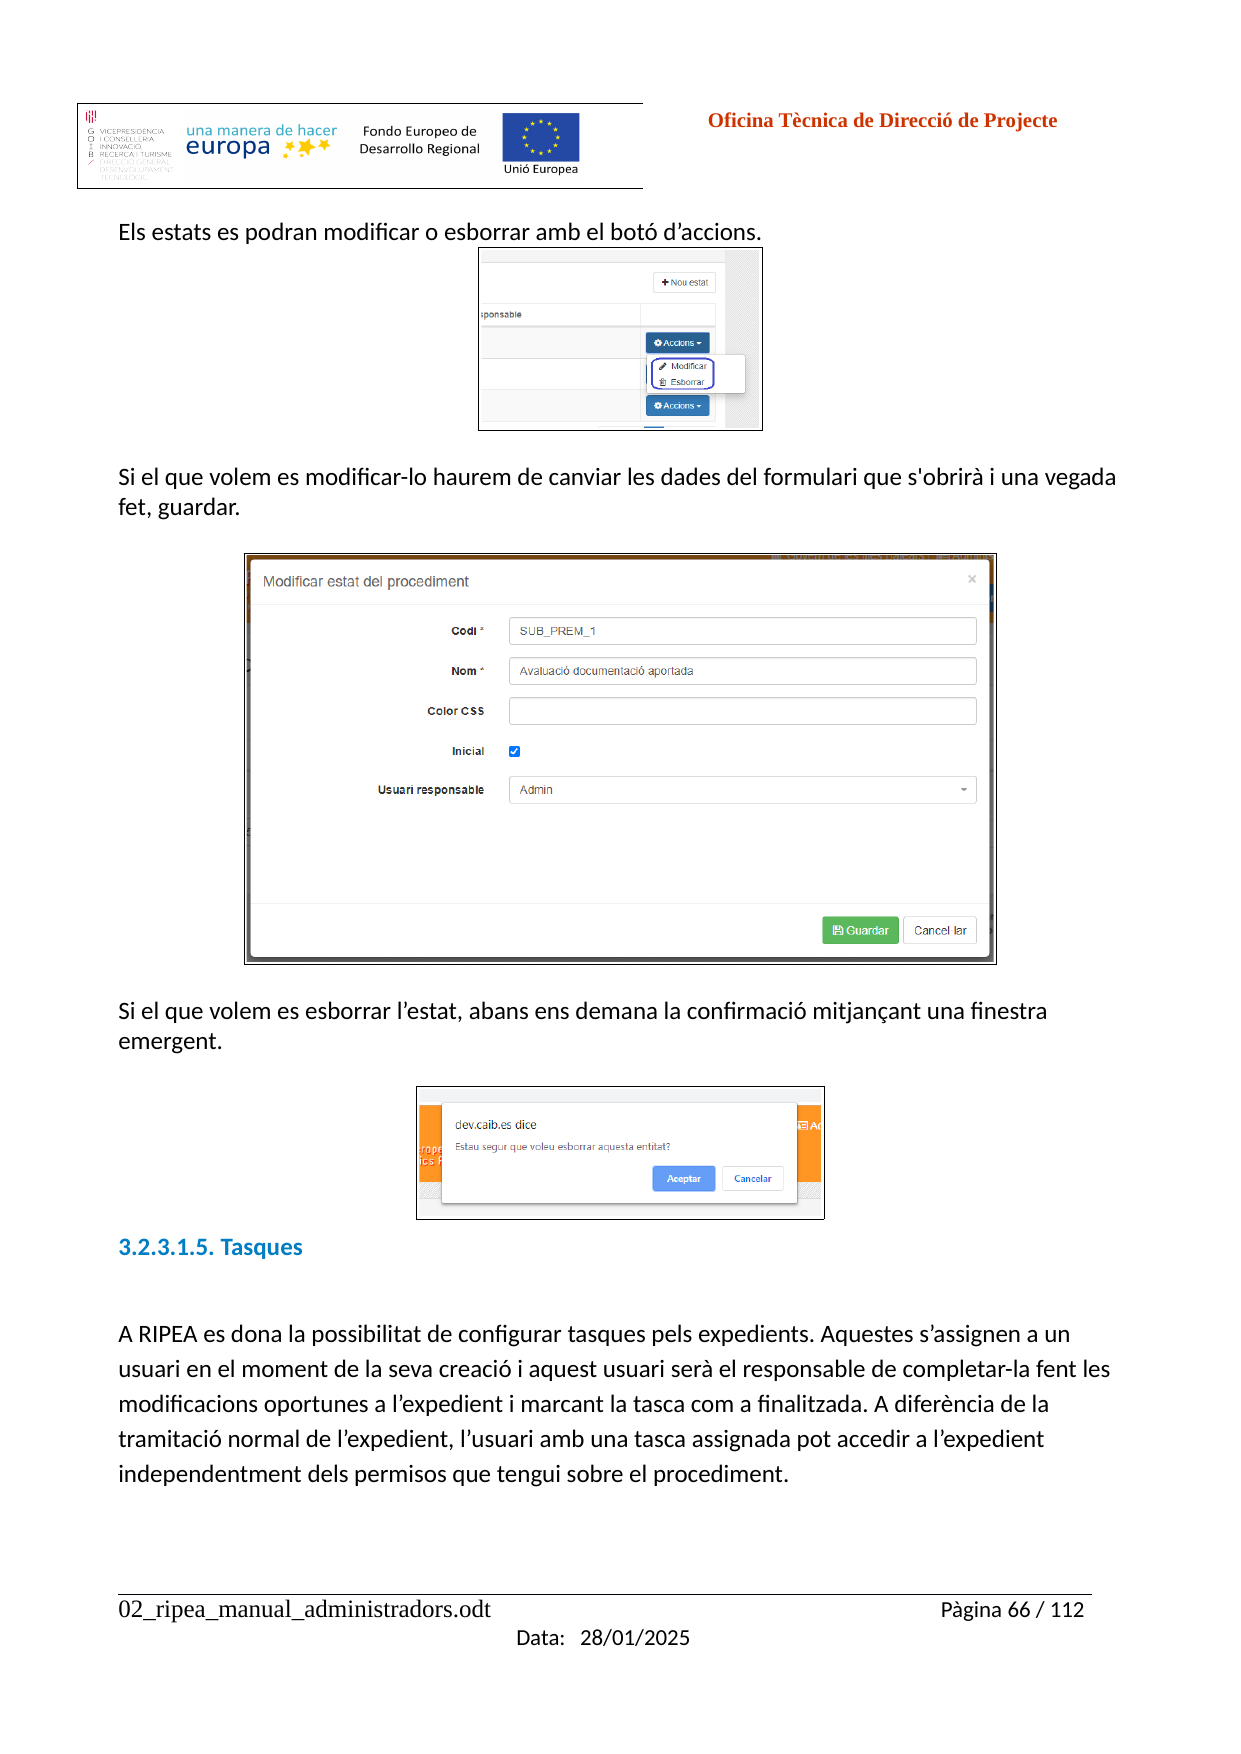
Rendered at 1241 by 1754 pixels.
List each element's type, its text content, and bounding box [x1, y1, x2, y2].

picture [419, 1089, 821, 1216]
picture [82, 108, 178, 182]
text Si el que volem es esborrar l’estat, abans ens demana la confirmació mitjançant una finestra emergent. [118, 995, 1122, 1056]
picture [246, 555, 994, 962]
text Si el que volem es modificar-lo haurem de canviar les dades del formulari que s'obrirà i una vegada fet, guardar. [118, 461, 1122, 522]
picture [184, 108, 585, 182]
text A RIPEA es dona la possibilitat de configurar tasques pels expedients. Aquestes s’assignen a un usuari en el moment de la seva creació i aquest usuari serà el responsable de completar-la fent les modificacions oportunes a l’expedient i marcant la tasca com a finalitzada. A diferència de la tramitació normal de l’expedient, l’usuari amb una tasca assignada pot accedir a l’expedient independentment dels permisos que tengui sobre el procediment. [118, 1318, 1122, 1488]
subtitle 3.2.3.1.5. Tasques [118, 1231, 1122, 1262]
text Els estats es podran modificar o esborrar amb el botó d’accions. [118, 216, 1122, 247]
picture [481, 250, 759, 428]
